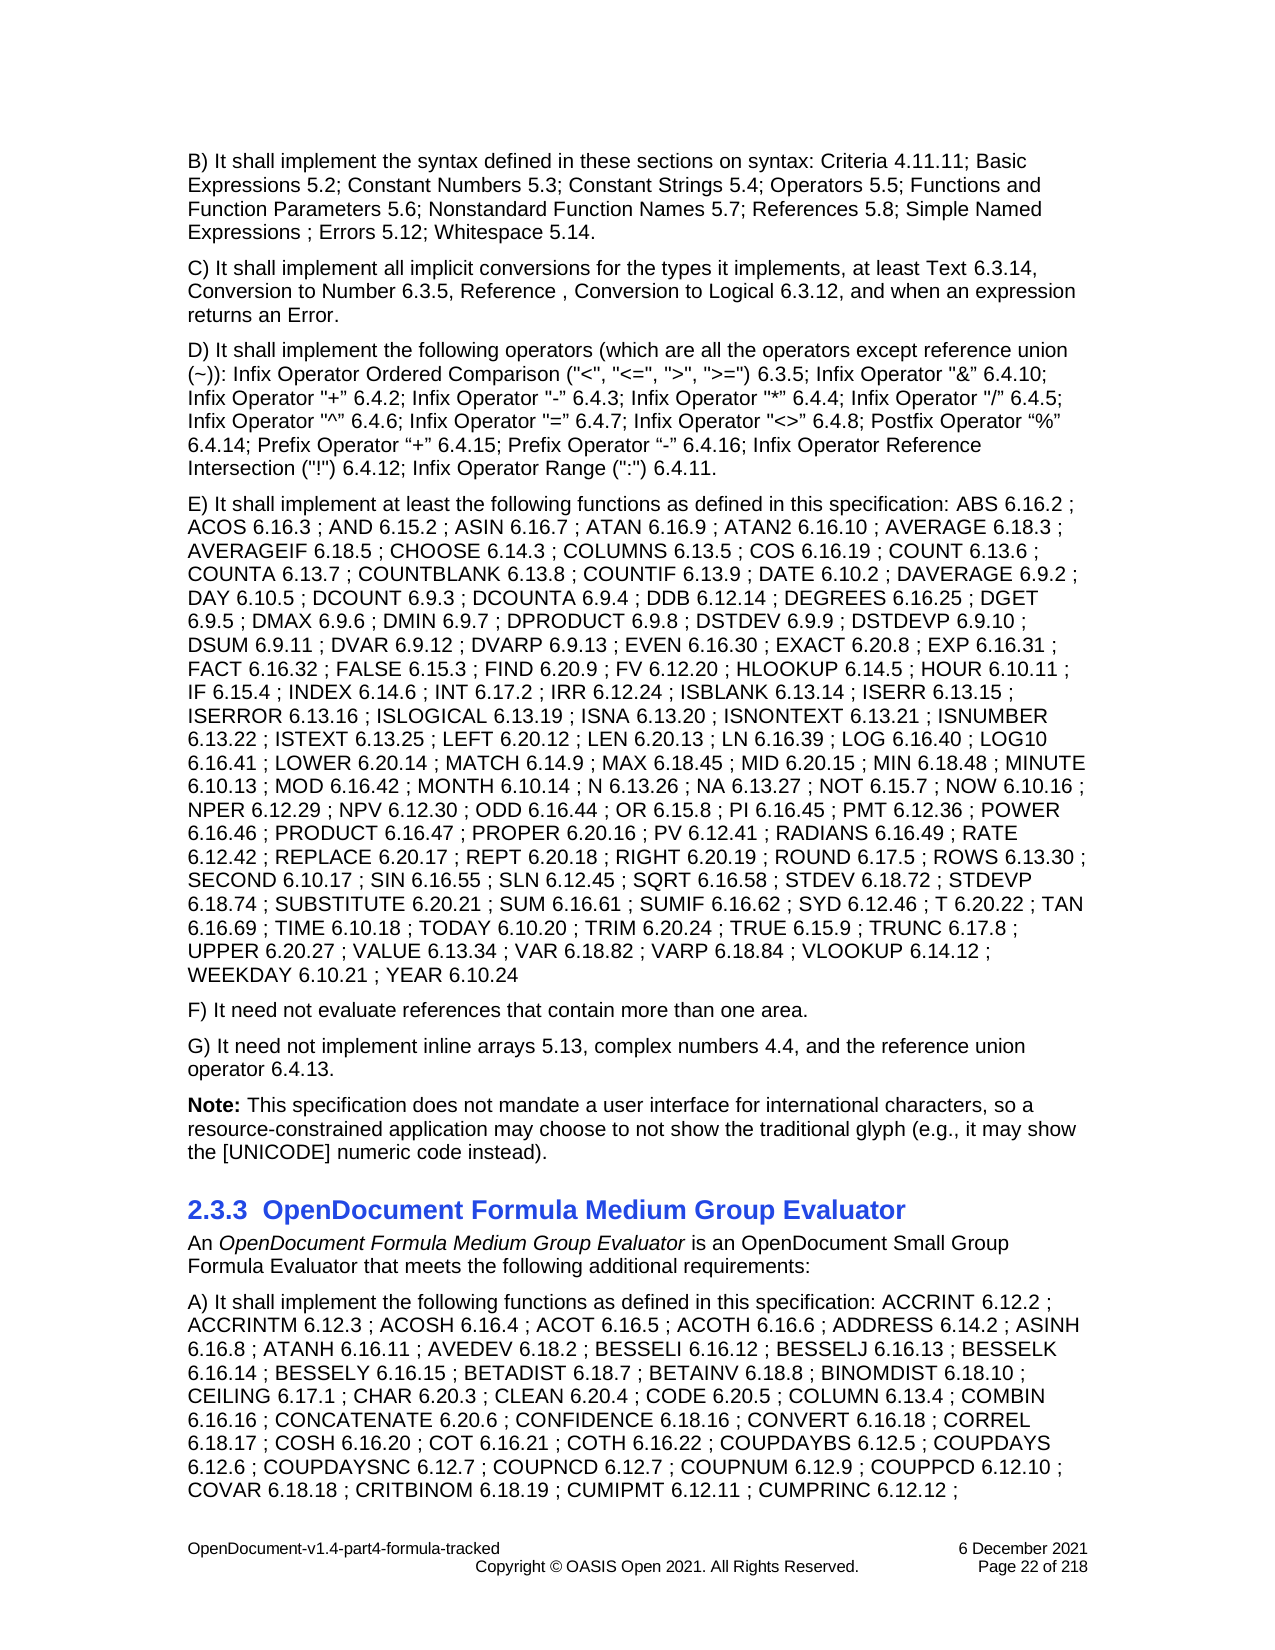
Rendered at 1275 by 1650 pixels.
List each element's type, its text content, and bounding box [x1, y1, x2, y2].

subtitle OpenDocument Formula Medium Group Evaluator [187, 1195, 1088, 1225]
text An OpenDocument Formula Medium Group Evaluator is an OpenDocument Small Group Formula Evaluator that meets the following additional requirements: [187, 1231, 1088, 1278]
list It need not implement inline arrays 5.13, complex numbers 4.4, and the reference union operator 6.4.13. [187, 1034, 1088, 1081]
list It shall implement all implicit conversions for the types it implements, at least Text 6.3.14, Conversion to Number 6.3.5, Reference , Conversion to Logical 6.3.12, and when an expression returns an Error. [187, 256, 1088, 327]
list It shall implement the following functions as defined in this specification: ACCRINT 6.12.2 ; ACCRINTM 6.12.3 ; ACOSH 6.16.4 ; ACOT 6.16.5 ; ACOTH 6.16.6 ; ADDRESS 6.14.2 ; ASINH 6.16.8 ; ATANH 6.16.11 ; AVEDEV 6.18.2 ; BESSELI 6.16.12 ; BESSELJ 6.16.13 ; BESSELK 6.16.14 ; BESSELY 6.16.15 ; BETADIST 6.18.7 ; BETAINV 6.18.8 ; BINOMDIST 6.18.10 ; CEILING 6.17.1 ; CHAR 6.20.3 ; CLEAN 6.20.4 ; CODE 6.20.5 ; COLUMN 6.13.4 ; COMBIN 6.16.16 ; CONCATENATE 6.20.6 ; CONFIDENCE 6.18.16 ; CONVERT 6.16.18 ; CORREL 6.18.17 ; COSH 6.16.20 ; COT 6.16.21 ; COTH 6.16.22 ; COUPDAYBS 6.12.5 ; COUPDAYS 6.12.6 ; COUPDAYSNC 6.12.7 ; COUPNCD 6.12.7 ; COUPNUM 6.12.9 ; COUPPCD 6.12.10 ; COVAR 6.18.18 ; CRITBINOM 6.18.19 ; CUMIPMT 6.12.11 ; CUMPRINC 6.12.12 ; [187, 1290, 1088, 1502]
list It need not evaluate references that contain more than one area. [187, 999, 1088, 1022]
list It shall implement the syntax defined in these sections on syntax: Criteria 4.11.11; Basic Expressions 5.2; Constant Numbers 5.3; Constant Strings 5.4; Operators 5.5; Functions and Function Parameters 5.6; Nonstandard Function Names 5.7; References 5.8; Simple Named Expressions ; Errors 5.12; Whitespace 5.14. [187, 150, 1088, 244]
list It shall implement at least the following functions as defined in this specification: ABS 6.16.2 ; ACOS 6.16.3 ; AND 6.15.2 ; ASIN 6.16.7 ; ATAN 6.16.9 ; ATAN2 6.16.10 ; AVERAGE 6.18.3 ; AVERAGEIF 6.18.5 ; CHOOSE 6.14.3 ; COLUMNS 6.13.5 ; COS 6.16.19 ; COUNT 6.13.6 ; COUNTA 6.13.7 ; COUNTBLANK 6.13.8 ; COUNTIF 6.13.9 ; DATE 6.10.2 ; DAVERAGE 6.9.2 ; DAY 6.10.5 ; DCOUNT 6.9.3 ; DCOUNTA 6.9.4 ; DDB 6.12.14 ; DEGREES 6.16.25 ; DGET 6.9.5 ; DMAX 6.9.6 ; DMIN 6.9.7 ; DPRODUCT 6.9.8 ; DSTDEV 6.9.9 ; DSTDEVP 6.9.10 ; DSUM 6.9.11 ; DVAR 6.9.12 ; DVARP 6.9.13 ; EVEN 6.16.30 ; EXACT 6.20.8 ; EXP 6.16.31 ; FACT 6.16.32 ; FALSE 6.15.3 ; FIND 6.20.9 ; FV 6.12.20 ; HLOOKUP 6.14.5 ; HOUR 6.10.11 ; IF 6.15.4 ; INDEX 6.14.6 ; INT 6.17.2 ; IRR 6.12.24 ; ISBLANK 6.13.14 ; ISERR 6.13.15 ; ISERROR 6.13.16 ; ISLOGICAL 6.13.19 ; ISNA 6.13.20 ; ISNONTEXT 6.13.21 ; ISNUMBER 6.13.22 ; ISTEXT 6.13.25 ; LEFT 6.20.12 ; LEN 6.20.13 ; LN 6.16.39 ; LOG 6.16.40 ; LOG10 6.16.41 ; LOWER 6.20.14 ; MATCH 6.14.9 ; MAX 6.18.45 ; MID 6.20.15 ; MIN 6.18.48 ; MINUTE 6.10.13 ; MOD 6.16.42 ; MONTH 6.10.14 ; N 6.13.26 ; NA 6.13.27 ; NOT 6.15.7 ; NOW 6.10.16 ; NPER 6.12.29 ; NPV 6.12.30 ; ODD 6.16.44 ; OR 6.15.8 ; PI 6.16.45 ; PMT 6.12.36 ; POWER 6.16.46 ; PRODUCT 6.16.47 ; PROPER 6.20.16 ; PV 6.12.41 ; RADIANS 6.16.49 ; RATE 6.12.42 ; REPLACE 6.20.17 ; REPT 6.20.18 ; RIGHT 6.20.19 ; ROUND 6.17.5 ; ROWS 6.13.30 ; SECOND 6.10.17 ; SIN 6.16.55 ; SLN 6.12.45 ; SQRT 6.16.58 ; STDEV 6.18.72 ; STDEVP 6.18.74 ; SUBSTITUTE 6.20.21 ; SUM 6.16.61 ; SUMIF 6.16.62 ; SYD 6.12.46 ; T 6.20.22 ; TAN 6.16.69 ; TIME 6.10.18 ; TODAY 6.10.20 ; TRIM 6.20.24 ; TRUE 6.15.9 ; TRUNC 6.17.8 ; UPPER 6.20.27 ; VALUE 6.13.34 ; VAR 6.18.82 ; VARP 6.18.84 ; VLOOKUP 6.14.12 ; WEEKDAY 6.10.21 ; YEAR 6.10.24 [187, 492, 1088, 987]
list It shall implement the following operators (which are all the operators except reference union (~)): Infix Operator Ordered Comparison ("<", "<=", ">", ">=") 6.3.5; Infix Operator "&” 6.4.10; Infix Operator "+” 6.4.2; Infix Operator "-” 6.4.3; Infix Operator "*” 6.4.4; Infix Operator "/” 6.4.5; Infix Operator "^” 6.4.6; Infix Operator "=” 6.4.7; Infix Operator "<>” 6.4.8; Postfix Operator “%” 6.4.14; Prefix Operator “+” 6.4.15; Prefix Operator “-” 6.4.16; Infix Operator Reference Intersection ("!") 6.4.12; Infix Operator Range (":") 6.4.11. [187, 339, 1088, 480]
text Note: This specification does not mandate a user interface for international characters, so a resource-constrained application may choose to not show the traditional glyph (e.g., it may show the [UNICODE] numeric code instead). [187, 1093, 1088, 1164]
